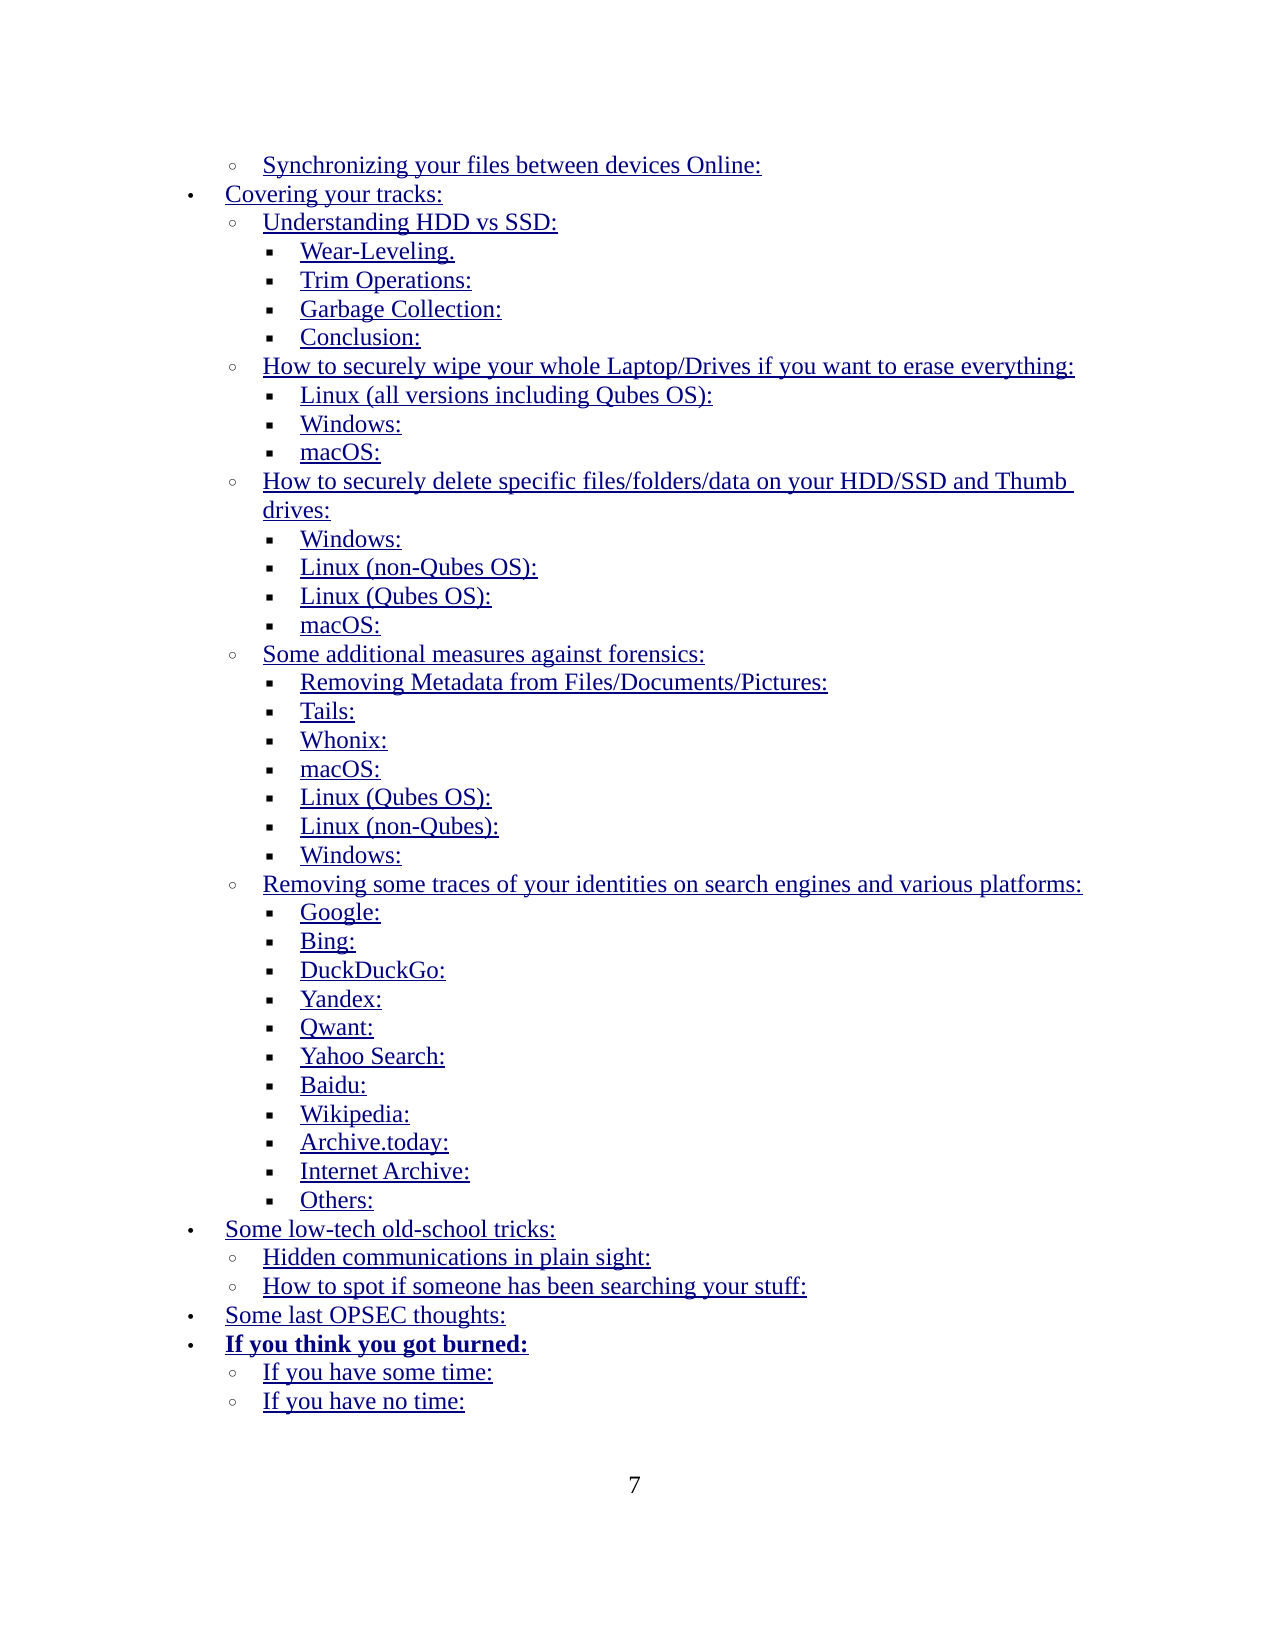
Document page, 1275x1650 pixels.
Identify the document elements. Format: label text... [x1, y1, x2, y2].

list If you think you got burned: [187, 1329, 1125, 1357]
list Linux (Qubes OS): [262, 782, 1125, 811]
list Linux (non-Qubes): [262, 811, 1125, 840]
list Removing Metadata from Files/Documents/Pictures: [262, 667, 1125, 696]
list Baidu: [262, 1070, 1125, 1099]
list Wear-Leveling. [262, 236, 1125, 265]
list How to securely delete specific files/folders/data on your HDD/SSD and Thumb drives: [225, 466, 1125, 524]
list Tails: [262, 696, 1125, 725]
list macOS: [262, 610, 1125, 639]
list Windows: [262, 840, 1125, 869]
list Others: [262, 1185, 1125, 1214]
list Archive.today: [262, 1127, 1125, 1156]
list Linux (Qubes OS): [262, 581, 1125, 610]
list Wikipedia: [262, 1099, 1125, 1127]
list How to spot if someone has been searching your stuff: [225, 1271, 1125, 1300]
list Windows: [262, 524, 1125, 552]
list Some low-tech old-school tricks: [187, 1214, 1125, 1242]
list Some last OPSEC thoughts: [187, 1300, 1125, 1329]
list Synchronizing your files between devices Online: [225, 150, 1125, 179]
list Bing: [262, 926, 1125, 955]
list Internet Archive: [262, 1156, 1125, 1185]
list Understanding HDD vs SSD: [225, 207, 1125, 236]
list Hidden communications in plain sight: [225, 1242, 1125, 1271]
list If you have some time: [225, 1357, 1125, 1386]
list Windows: [262, 409, 1125, 437]
list If you have no time: [225, 1386, 1125, 1415]
list Linux (all versions including Qubes OS): [262, 380, 1125, 409]
list Trim Operations: [262, 265, 1125, 294]
list How to securely wipe your whole Laptop/Drives if you want to erase everything: [225, 351, 1125, 380]
list Qwant: [262, 1012, 1125, 1041]
list Removing some traces of your identities on search engines and various platforms: [225, 869, 1125, 897]
list Yahoo Search: [262, 1041, 1125, 1070]
list Conclusion: [262, 322, 1125, 351]
list macOS: [262, 437, 1125, 466]
list Some additional measures against forensics: [225, 639, 1125, 667]
list DuckDuckGo: [262, 955, 1125, 984]
list macOS: [262, 754, 1125, 782]
list Whonix: [262, 725, 1125, 754]
list Google: [262, 897, 1125, 926]
list Garbage Collection: [262, 294, 1125, 322]
list Linux (non-Qubes OS): [262, 552, 1125, 581]
list Yandex: [262, 984, 1125, 1012]
list Covering your tracks: [187, 179, 1125, 207]
